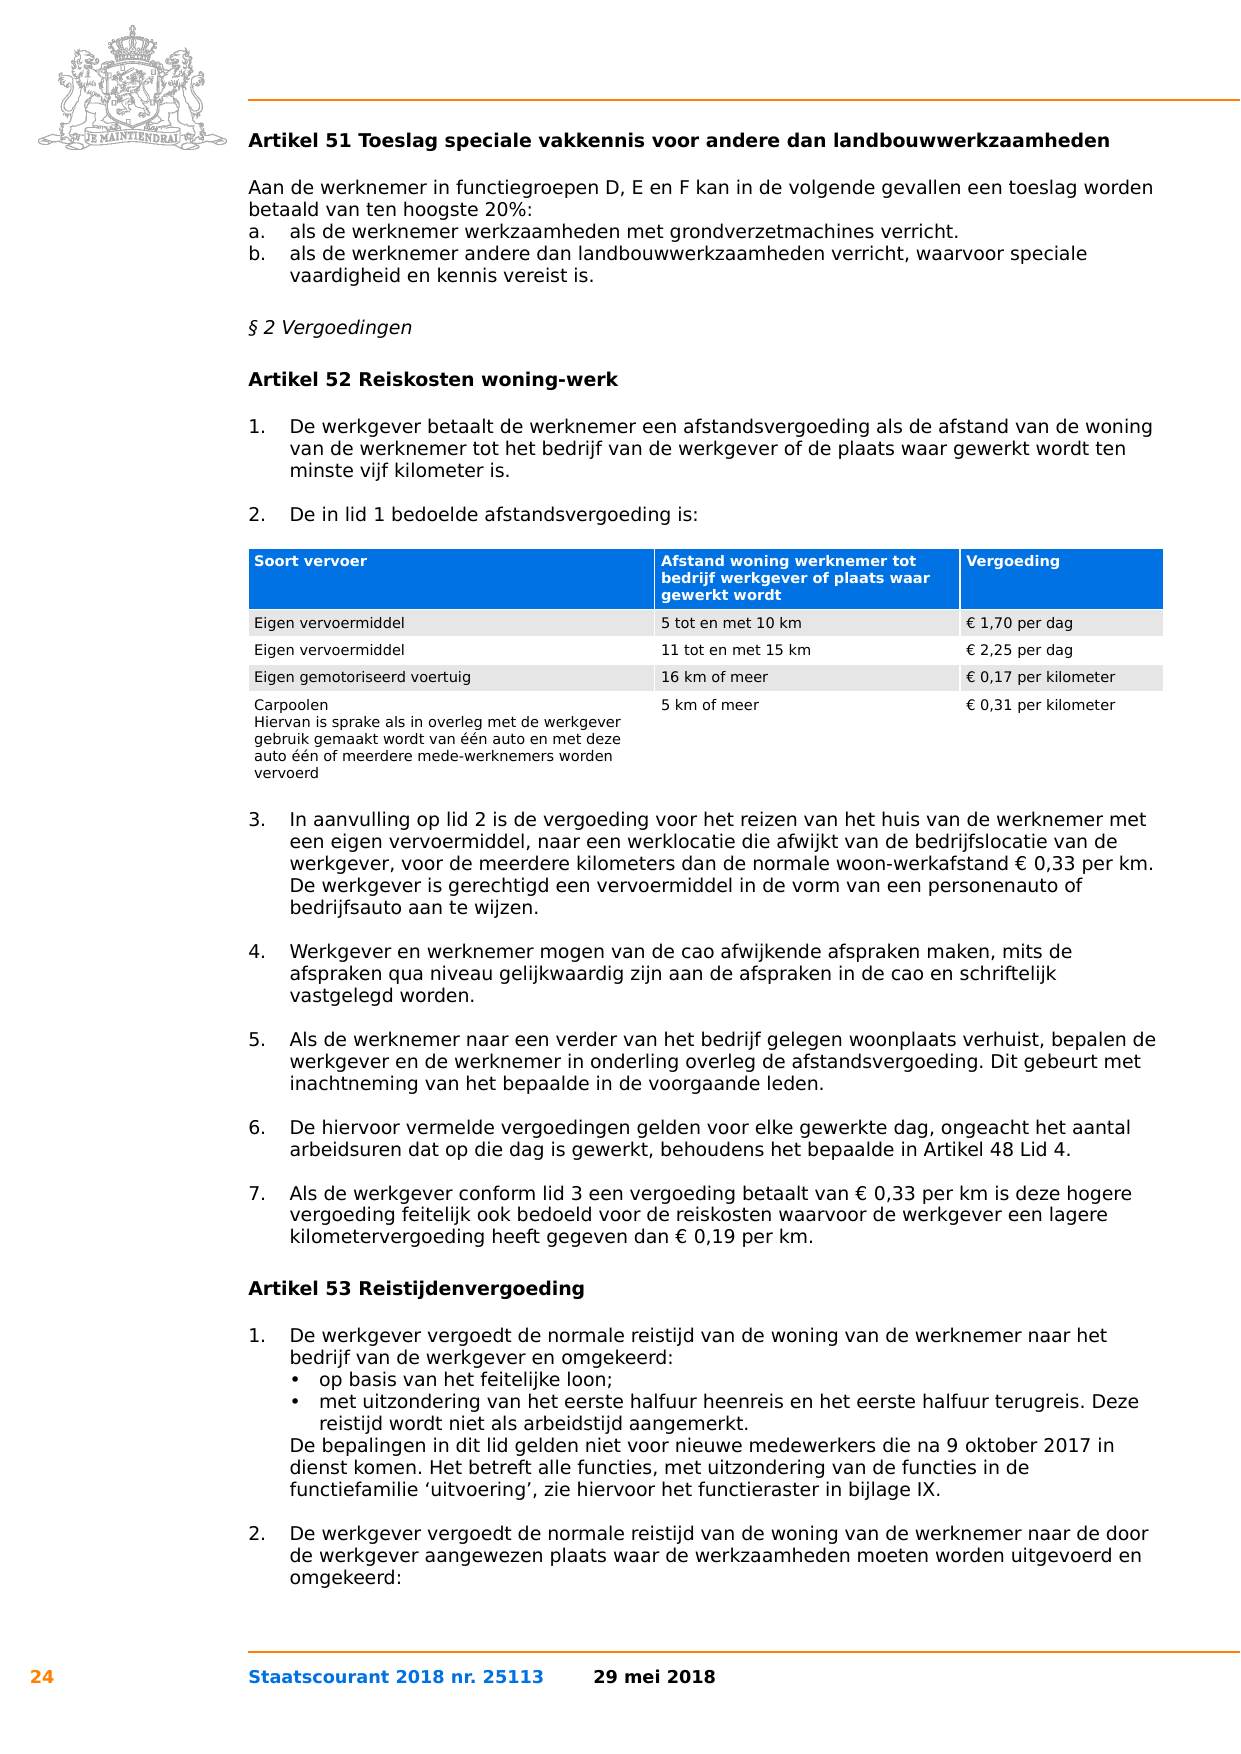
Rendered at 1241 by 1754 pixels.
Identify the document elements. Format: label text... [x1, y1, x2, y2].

table_cell € 0,17 per kilometer [961, 665, 1163, 691]
table_header Vergoeding [961, 549, 1163, 609]
text a. als de werknemer werkzaamheden met grondverzetmachines verricht. [248, 221, 1163, 243]
picture [38, 25, 227, 150]
table_cell Eigen vervoermiddel [249, 610, 654, 636]
text 1. De werkgever vergoedt de normale reistijd van de woning van de werknemer naar het bedrijf van de werkgever en omgekeerd: [248, 1325, 1163, 1369]
subtitle Artikel 53 Reistijdenvergoeding [248, 1278, 1163, 1300]
table_cell 5 km of meer [655, 692, 959, 786]
table_cell Carpoolen Hiervan is sprake als in overleg met de werkgever gebruik gemaakt wordt van één auto en met deze auto één of meerdere mede-werknemers worden vervoerd [249, 692, 654, 786]
subtitle Artikel 52 Reiskosten woning-werk [248, 369, 1163, 391]
text De bepalingen in dit lid gelden niet voor nieuwe medewerkers die na 9 oktober 2017 in dienst komen. Het betreft alle functies, met uitzondering van de functies in de functiefamilie ‘uitvoering’, zie hiervoor het functieraster in bijlage IX. [289, 1435, 1163, 1501]
table_cell 11 tot en met 15 km [655, 637, 959, 663]
text 2. De in lid 1 bedoelde afstandsvergoeding is: [248, 503, 1163, 526]
table_cell Eigen gemotoriseerd voertuig [249, 665, 654, 691]
table_header Afstand woning werknemer tot bedrijf werkgever of plaats waar gewerkt wordt [655, 549, 959, 609]
text 7. Als de werkgever conform lid 3 een vergoeding betaalt van € 0,33 per km is deze hogere vergoeding feitelijk ook bedoeld voor de reiskosten waarvoor de werkgever een lagere kilometervergoeding heeft gegeven dan € 0,19 per km. [248, 1182, 1163, 1248]
text 3. In aanvulling op lid 2 is de vergoeding voor het reizen van het huis van de werknemer met een eigen vervoermiddel, naar een werklocatie die afwijkt van de bedrijfslocatie van de werkgever, voor de meerdere kilometers dan de normale woon-werkafstand € 0,33 per km. De werkgever is gerechtigd een vervoermiddel in de vorm van een personenauto of bedrijfsauto aan te wijzen. [248, 809, 1163, 919]
text 2. De werkgever vergoedt de normale reistijd van de woning van de werknemer naar de door de werkgever aangewezen plaats waar de werkzaamheden moeten worden uitgevoerd en omgekeerd: [248, 1523, 1163, 1589]
table_cell € 2,25 per dag [961, 637, 1163, 663]
subtitle § 2 Vergoedingen [248, 317, 1163, 339]
table_cell € 0,31 per kilometer [961, 692, 1163, 786]
text 1. De werkgever betaalt de werknemer een afstandsvergoeding als de afstand van de woning van de werknemer tot het bedrijf van de werkgever of de plaats waar gewerkt wordt ten minste vijf kilometer is. [248, 416, 1163, 482]
text 6. De hiervoor vermelde vergoedingen gelden voor elke gewerkte dag, ongeacht het aantal arbeidsuren dat op die dag is gewerkt, behoudens het bepaalde in Artikel 48 Lid 4. [248, 1117, 1163, 1161]
text 4. Werkgever en werknemer mogen van de cao afwijkende afspraken maken, mits de afspraken qua niveau gelijkwaardig zijn aan de afspraken in de cao en schriftelijk vastgelegd worden. [248, 941, 1163, 1007]
text 5. Als de werknemer naar een verder van het bedrijf gelegen woonplaats verhuist, bepalen de werkgever en de werknemer in onderling overleg de afstandsvergoeding. Dit gebeurt met inachtneming van het bepaalde in de voorgaande leden. [248, 1029, 1163, 1095]
text Aan de werknemer in functiegroepen D, E en F kan in de volgende gevallen een toeslag worden betaald van ten hoogste 20%: [248, 177, 1163, 221]
text b. als de werknemer andere dan landbouwwerkzaamheden verricht, waarvoor speciale vaardigheid en kennis vereist is. [248, 243, 1163, 287]
table_cell 16 km of meer [655, 665, 959, 691]
table_cell € 1,70 per dag [961, 610, 1163, 636]
text • op basis van het feitelijke loon; [289, 1369, 1163, 1391]
table_cell Eigen vervoermiddel [249, 637, 654, 663]
table_cell 5 tot en met 10 km [655, 610, 959, 636]
table_header Soort vervoer [249, 549, 654, 609]
subtitle Artikel 51 Toeslag speciale vakkennis voor andere dan landbouwwerkzaamheden [248, 130, 1163, 152]
text • met uitzondering van het eerste halfuur heenreis en het eerste halfuur terugreis. Deze reistijd wordt niet als arbeidstijd aangemerkt. [289, 1391, 1163, 1435]
